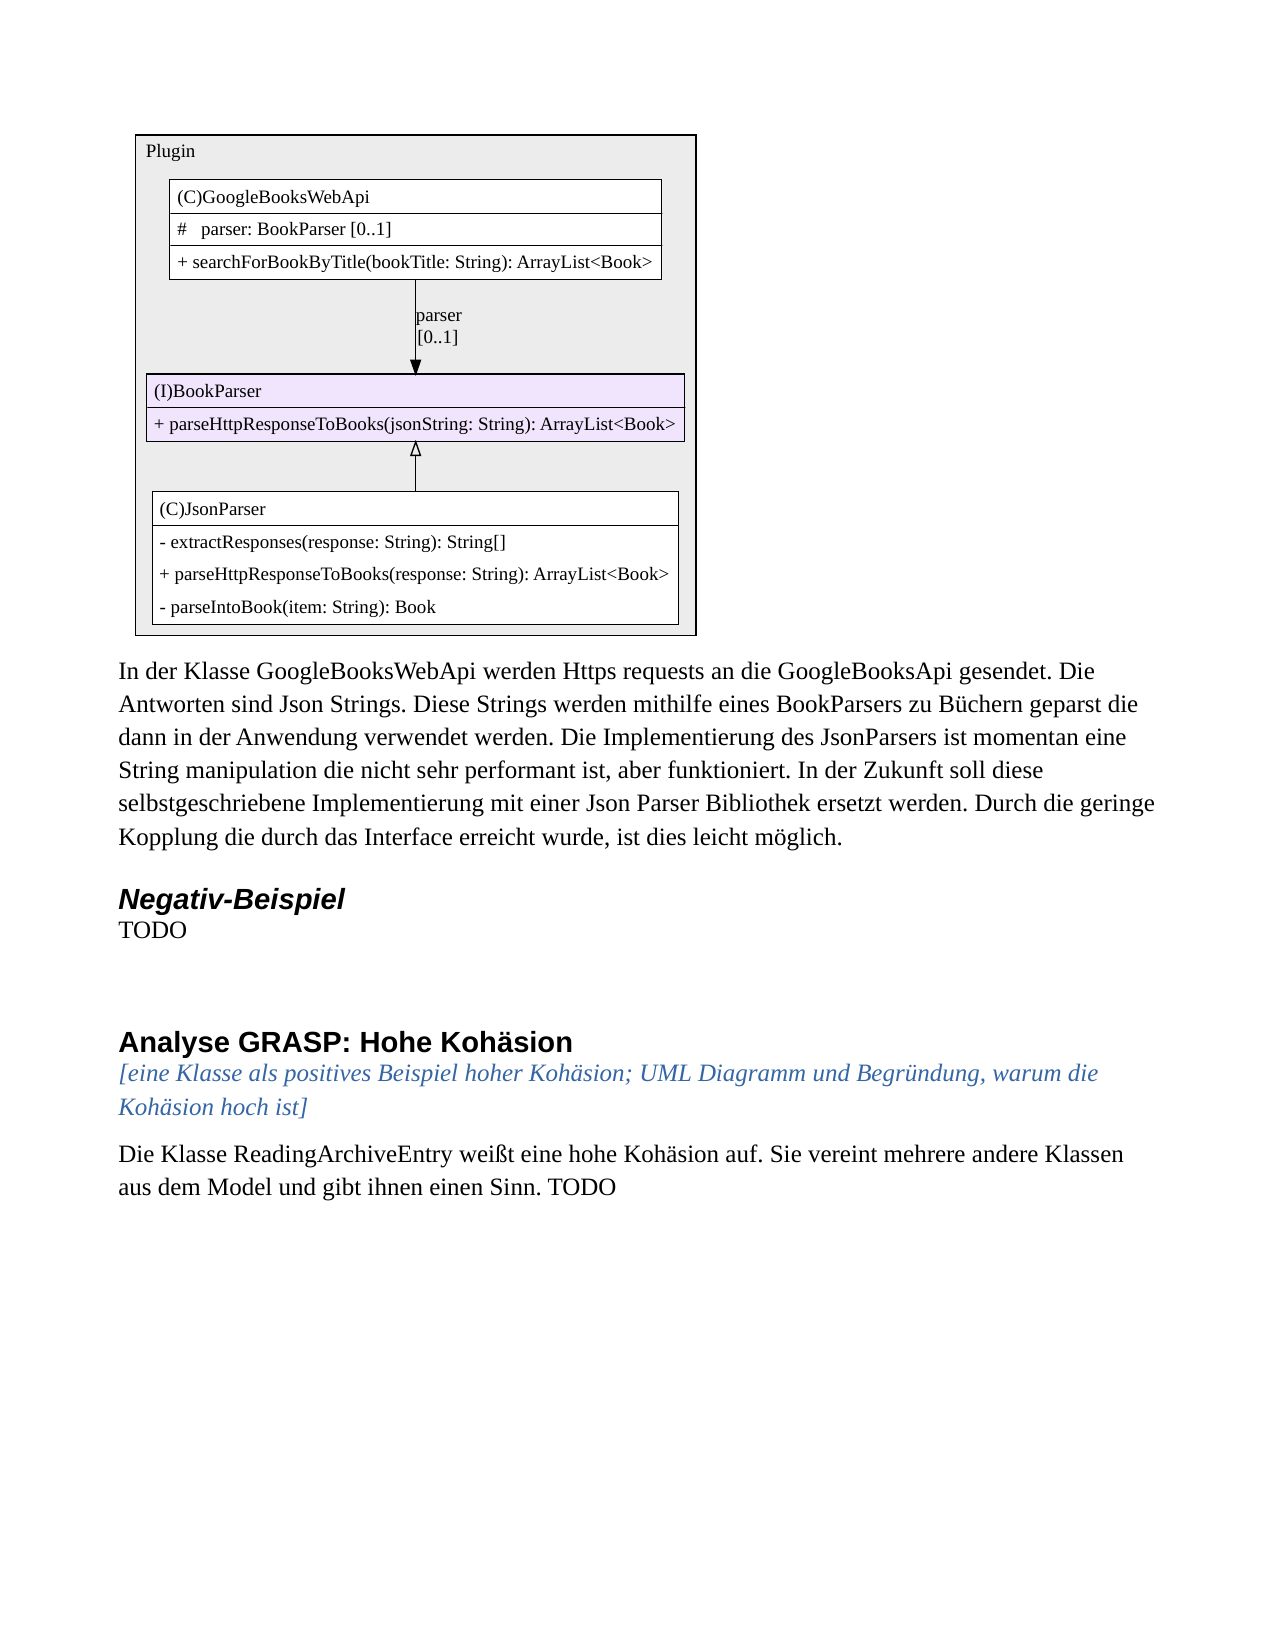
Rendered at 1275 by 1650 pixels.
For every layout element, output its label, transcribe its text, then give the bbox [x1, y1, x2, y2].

text TODO [118, 915, 1157, 944]
subtitle Negativ-Beispiel [118, 882, 1157, 915]
text Die Klasse ReadingArchiveEntry weißt eine hohe Kohäsion auf. Sie vereint mehrere andere Klassen aus dem Model und gibt ihnen einen Sinn. TODO [118, 1139, 1157, 1201]
text [eine Klasse als positives Beispiel hoher Kohäsion; UML Diagramm und Begründung, warum die Kohäsion hoch ist] [118, 1058, 1157, 1120]
subtitle Analyse GRASP: Hohe Kohäsion [118, 1025, 1157, 1058]
text In der Klasse GoogleBooksWebApi werden Https requests an die GoogleBooksApi gesendet. Die Antworten sind Json Strings. Diese Strings werden mithilfe eines BookParsers zu Büchern geparst die dann in der Anwendung verwendet werden. Die Implementierung des JsonParsers ist momentan eine String manipulation die nicht sehr performant ist, aber funktioniert. In der Zukunft soll diese selbstgeschriebene Implementierung mit einer Json Parser Bibliothek ersetzt werden. Durch die geringe Kopplung die durch das Interface erreicht wurde, ist dies leicht möglich. [118, 118, 1157, 850]
